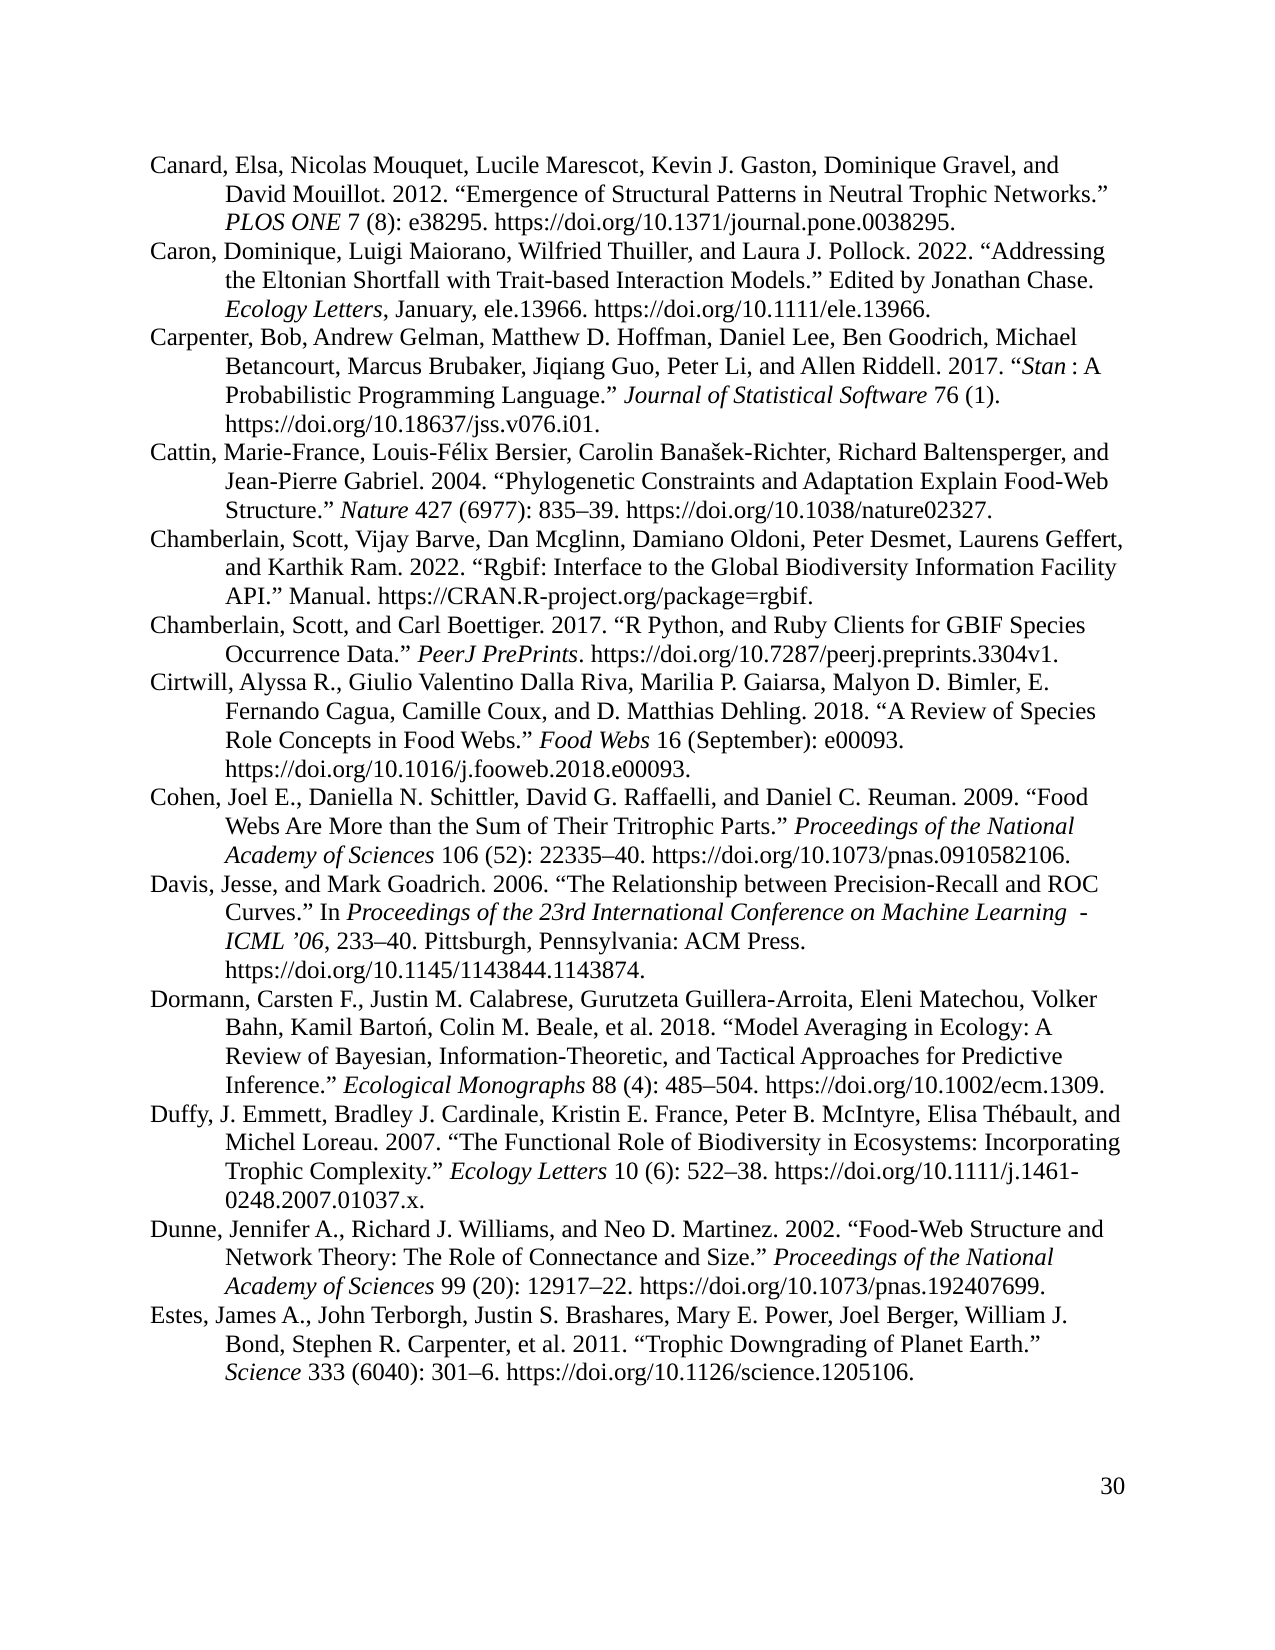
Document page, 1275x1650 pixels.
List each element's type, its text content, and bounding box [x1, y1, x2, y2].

text Davis, Jesse, and Mark Goadrich. 2006. “The Relationship between Precision-Recall and ROC Curves.” In Proceedings of the 23rd International Conference on Machine Learning - ICML ’06, 233–40. Pittsburgh, Pennsylvania: ACM Press. https://doi.org/10.1145/1143844.1143874. [150, 869, 1125, 984]
text Caron, Dominique, Luigi Maiorano, Wilfried Thuiller, and Laura J. Pollock. 2022. “Addressing the Eltonian Shortfall with Trait‐based Interaction Models.” Edited by Jonathan Chase. Ecology Letters, January, ele.13966. https://doi.org/10.1111/ele.13966. [150, 236, 1125, 322]
text Cirtwill, Alyssa R., Giulio Valentino Dalla Riva, Marilia P. Gaiarsa, Malyon D. Bimler, E. Fernando Cagua, Camille Coux, and D. Matthias Dehling. 2018. “A Review of Species Role Concepts in Food Webs.” Food Webs 16 (September): e00093. https://doi.org/10.1016/j.fooweb.2018.e00093. [150, 667, 1125, 782]
text Cohen, Joel E., Daniella N. Schittler, David G. Raffaelli, and Daniel C. Reuman. 2009. “Food Webs Are More than the Sum of Their Tritrophic Parts.” Proceedings of the National Academy of Sciences 106 (52): 22335–40. https://doi.org/10.1073/pnas.0910582106. [150, 782, 1125, 869]
text Estes, James A., John Terborgh, Justin S. Brashares, Mary E. Power, Joel Berger, William J. Bond, Stephen R. Carpenter, et al. 2011. “Trophic Downgrading of Planet Earth.” Science 333 (6040): 301–6. https://doi.org/10.1126/science.1205106. [150, 1300, 1125, 1386]
text Duffy, J. Emmett, Bradley J. Cardinale, Kristin E. France, Peter B. McIntyre, Elisa Thébault, and Michel Loreau. 2007. “The Functional Role of Biodiversity in Ecosystems: Incorporating Trophic Complexity.” Ecology Letters 10 (6): 522–38. https://doi.org/10.1111/j.1461-0248.2007.01037.x. [150, 1099, 1125, 1214]
text Cattin, Marie-France, Louis-Félix Bersier, Carolin Banašek-Richter, Richard Baltensperger, and Jean-Pierre Gabriel. 2004. “Phylogenetic Constraints and Adaptation Explain Food-Web Structure.” Nature 427 (6977): 835–39. https://doi.org/10.1038/nature02327. [150, 437, 1125, 524]
text Canard, Elsa, Nicolas Mouquet, Lucile Marescot, Kevin J. Gaston, Dominique Gravel, and David Mouillot. 2012. “Emergence of Structural Patterns in Neutral Trophic Networks.” PLOS ONE 7 (8): e38295. https://doi.org/10.1371/journal.pone.0038295. [150, 150, 1125, 236]
text Carpenter, Bob, Andrew Gelman, Matthew D. Hoffman, Daniel Lee, Ben Goodrich, Michael Betancourt, Marcus Brubaker, Jiqiang Guo, Peter Li, and Allen Riddell. 2017. “Stan : A Probabilistic Programming Language.” Journal of Statistical Software 76 (1). https://doi.org/10.18637/jss.v076.i01. [150, 322, 1125, 437]
text Chamberlain, Scott, and Carl Boettiger. 2017. “R Python, and Ruby Clients for GBIF Species Occurrence Data.” PeerJ PrePrints. https://doi.org/10.7287/peerj.preprints.3304v1. [150, 610, 1125, 667]
text Dunne, Jennifer A., Richard J. Williams, and Neo D. Martinez. 2002. “Food-Web Structure and Network Theory: The Role of Connectance and Size.” Proceedings of the National Academy of Sciences 99 (20): 12917–22. https://doi.org/10.1073/pnas.192407699. [150, 1214, 1125, 1300]
text Chamberlain, Scott, Vijay Barve, Dan Mcglinn, Damiano Oldoni, Peter Desmet, Laurens Geffert, and Karthik Ram. 2022. “Rgbif: Interface to the Global Biodiversity Information Facility API.” Manual. https://CRAN.R-project.org/package=rgbif. [150, 524, 1125, 610]
text Dormann, Carsten F., Justin M. Calabrese, Gurutzeta Guillera-Arroita, Eleni Matechou, Volker Bahn, Kamil Bartoń, Colin M. Beale, et al. 2018. “Model Averaging in Ecology: A Review of Bayesian, Information-Theoretic, and Tactical Approaches for Predictive Inference.” Ecological Monographs 88 (4): 485–504. https://doi.org/10.1002/ecm.1309. [150, 984, 1125, 1099]
